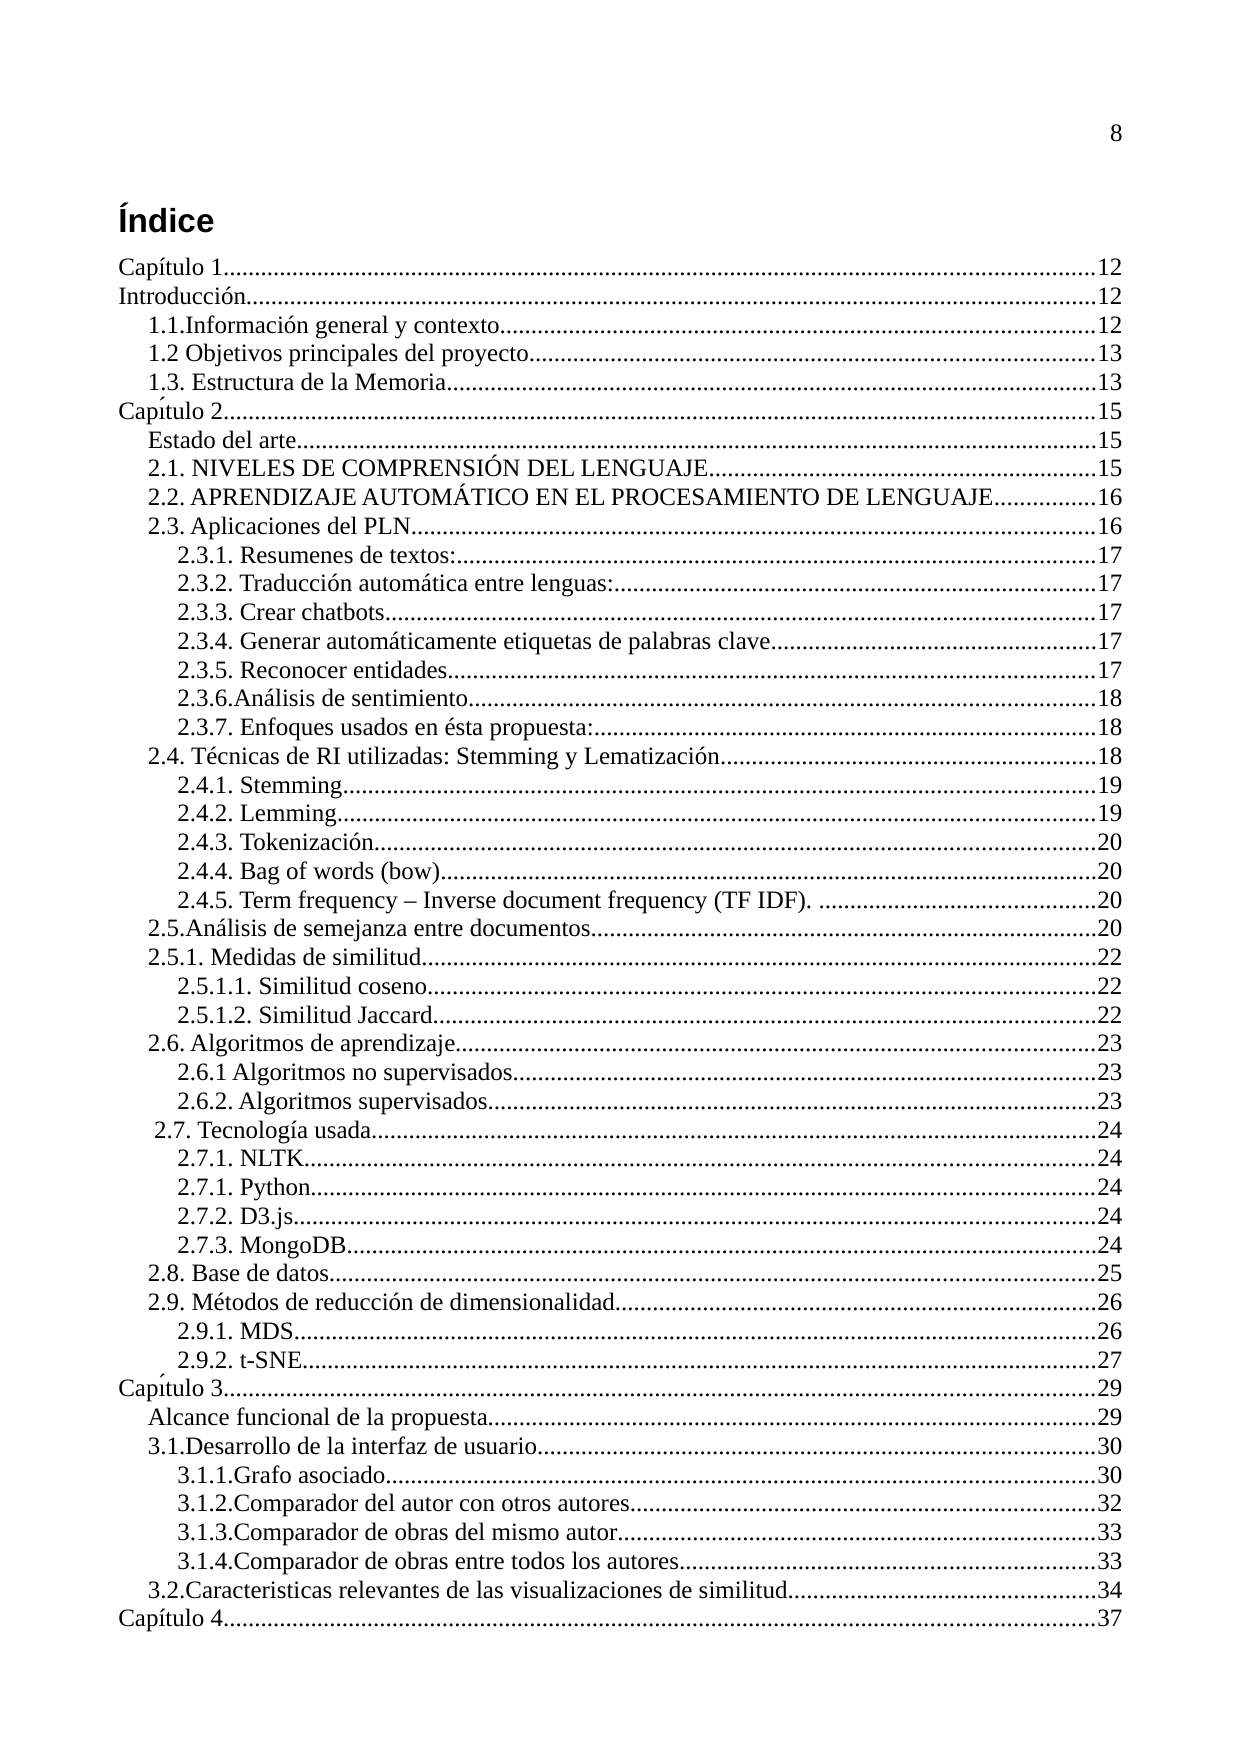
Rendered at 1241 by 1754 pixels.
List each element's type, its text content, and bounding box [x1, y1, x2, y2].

text 2.2. APRENDIZAJE AUTOMÁTICO EN EL PROCESAMIENTO DE LENGUAJE 16 [148, 482, 1122, 511]
text 2.3.4. Generar automáticamente etiquetas de palabras clave 17 [177, 626, 1122, 655]
text 2.3.2. Traducción automática entre lenguas: 17 [177, 568, 1122, 597]
text 2.8. Base de datos 25 [148, 1258, 1122, 1287]
text 2.6.2. Algoritmos supervisados 23 [177, 1086, 1122, 1115]
text 2.3.5. Reconocer entidades 17 [177, 655, 1122, 683]
text 3.1.1.Grafo asociado 30 [177, 1460, 1122, 1488]
text 2.4. Técnicas de RI utilizadas: Stemming y Lematización 18 [148, 741, 1122, 770]
text 2.7. Tecnología usada 24 [148, 1115, 1122, 1143]
text Introducción 12 [118, 281, 1122, 310]
text Capítulo 1 12 [118, 252, 1122, 281]
text 2.4.3. Tokenización 20 [177, 827, 1122, 856]
text 2.9.2. t-SNE 27 [177, 1345, 1122, 1373]
text 2.1. NIVELES DE COMPRENSIÓN DEL LENGUAJE 15 [148, 453, 1122, 482]
text 1.1.Información general y contexto 12 [148, 310, 1122, 338]
text 1.2 Objetivos principales del proyecto 13 [148, 338, 1122, 367]
text 2.3.3. Crear chatbots 17 [177, 597, 1122, 626]
text 2.5.1.1. Similitud coseno 22 [177, 971, 1122, 1000]
text 1.3. Estructura de la Memoria 13 [148, 367, 1122, 396]
text Capı́tulo 2 15 [118, 396, 1122, 425]
text 2.9.1. MDS 26 [177, 1316, 1122, 1345]
text 2.5.1.2. Similitud Jaccard 22 [177, 1000, 1122, 1028]
text 2.5.1. Medidas de similitud 22 [148, 942, 1122, 971]
text 2.7.1. NLTK 24 [177, 1143, 1122, 1172]
text 2.6.1 Algoritmos no supervisados 23 [177, 1057, 1122, 1086]
text 2.4.5. Term frequency – Inverse document frequency (TF IDF). 20 [177, 885, 1122, 913]
text 2.4.4. Bag of words (bow) 20 [177, 856, 1122, 885]
text 2.4.2. Lemming 19 [177, 798, 1122, 827]
text 2.7.3. MongoDB 24 [177, 1230, 1122, 1258]
text 2.7.1. Python 24 [177, 1172, 1122, 1201]
text 3.1.Desarrollo de la interfaz de usuario 30 [148, 1431, 1122, 1460]
text 2.7.2. D3.js 24 [177, 1201, 1122, 1230]
text 2.3.7. Enfoques usados en ésta propuesta: 18 [177, 712, 1122, 741]
text 3.2.Caracteristicas relevantes de las visualizaciones de similitud 34 [148, 1575, 1122, 1603]
subtitle Índice [118, 201, 1122, 240]
text Capı́tulo 3 29 [118, 1373, 1122, 1402]
text 2.3. Aplicaciones del PLN 16 [148, 511, 1122, 540]
text 3.1.2.Comparador del autor con otros autores 32 [177, 1488, 1122, 1517]
text Estado del arte 15 [148, 425, 1122, 453]
text 2.5.Análisis de semejanza entre documentos 20 [148, 913, 1122, 942]
text 2.9. Métodos de reducción de dimensionalidad 26 [148, 1287, 1122, 1316]
text 3.1.3.Comparador de obras del mismo autor 33 [177, 1517, 1122, 1546]
text Alcance funcional de la propuesta 29 [148, 1402, 1122, 1431]
text Capítulo 4 37 [118, 1603, 1122, 1632]
text 2.4.1. Stemming 19 [177, 770, 1122, 798]
text 3.1.4.Comparador de obras entre todos los autores 33 [177, 1546, 1122, 1575]
text 2.3.6.Análisis de sentimiento 18 [177, 683, 1122, 712]
text 2.3.1. Resumenes de textos: 17 [177, 540, 1122, 568]
text 2.6. Algoritmos de aprendizaje 23 [148, 1028, 1122, 1057]
